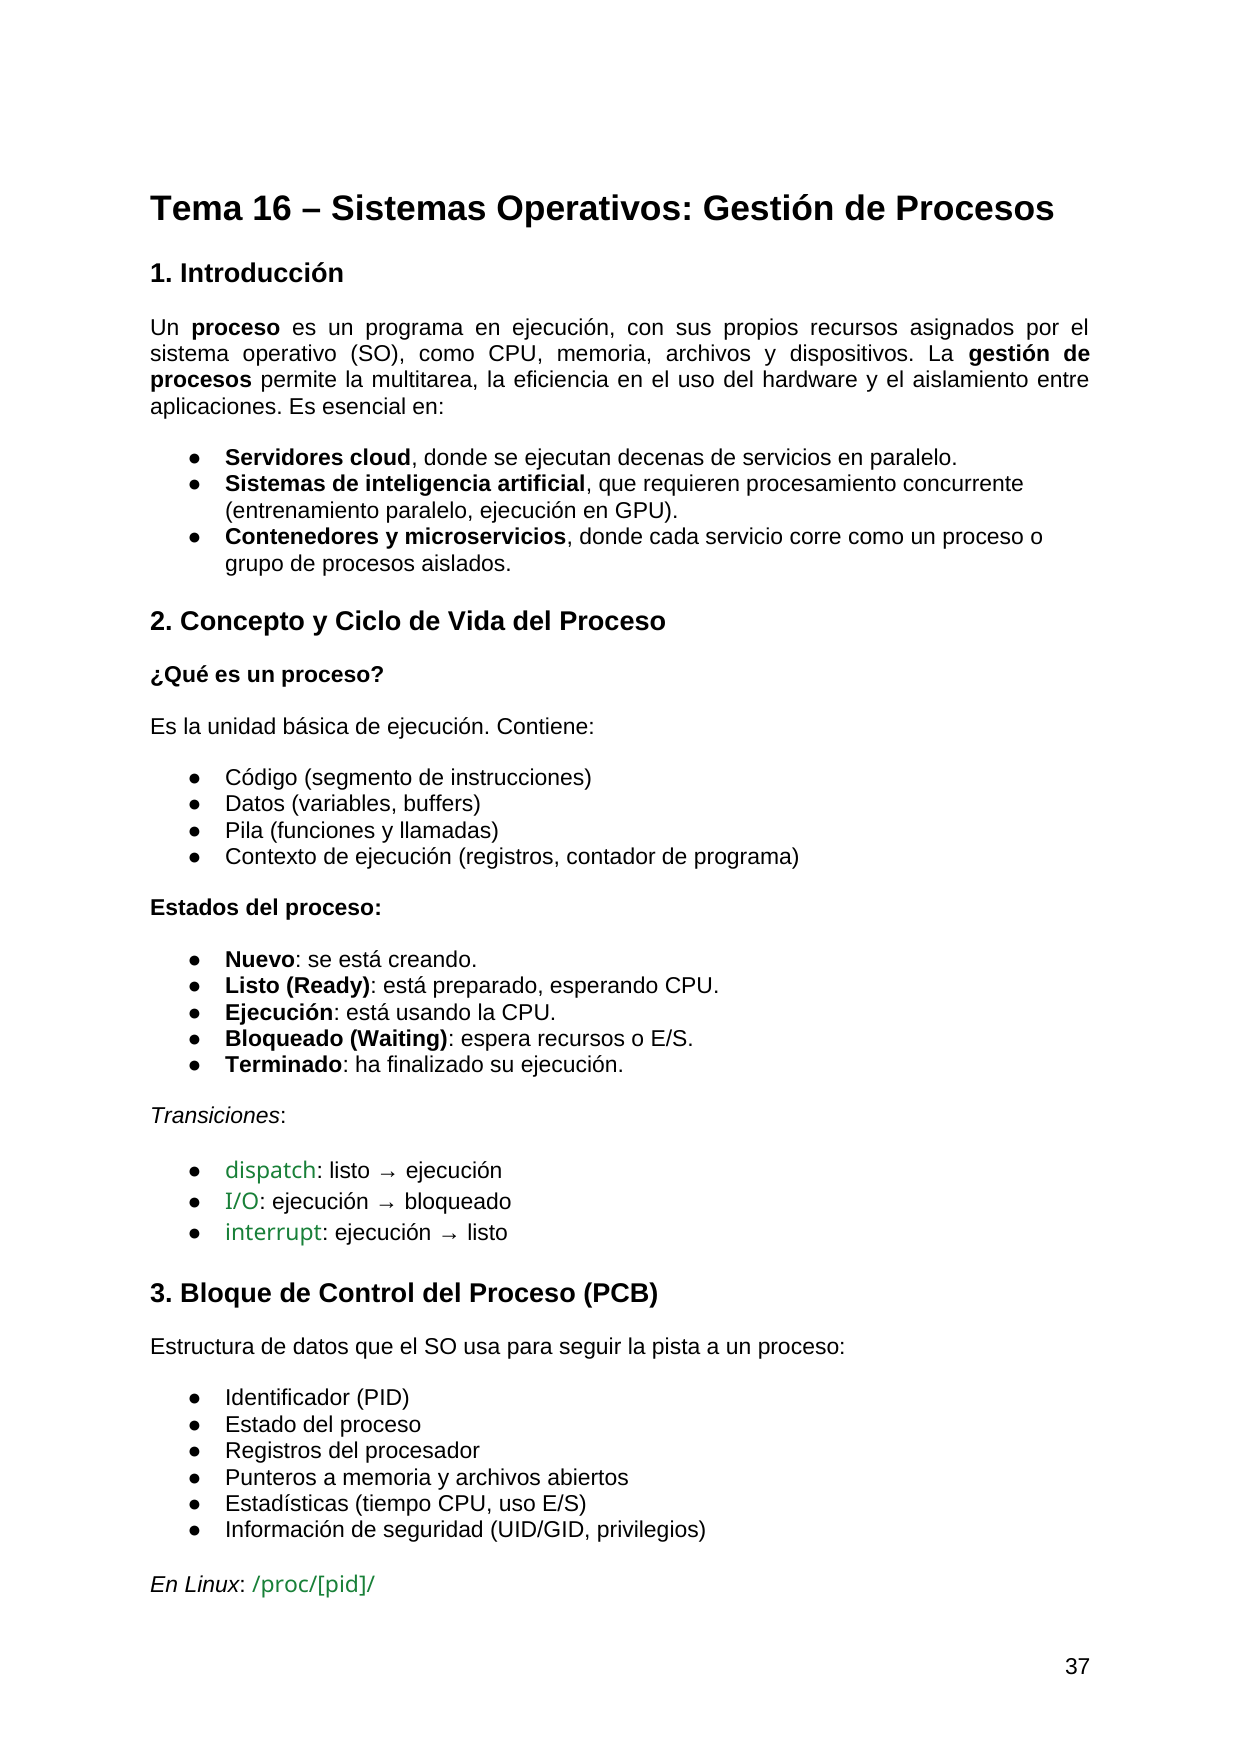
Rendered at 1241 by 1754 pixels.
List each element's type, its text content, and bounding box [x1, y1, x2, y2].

text Un proceso es un programa en ejecución, con sus propios recursos asignados por el sistema operativo (SO), como CPU, memoria, archivos y dispositivos. La gestión de procesos permite la multitarea, la eficiencia en el uso del hardware y el aislamiento entre aplicaciones. Es esencial en: [150, 314, 1090, 419]
list Estadísticas (tiempo CPU, uso E/S) [187, 1490, 1090, 1516]
list Pila (funciones y llamadas) [187, 817, 1090, 843]
subtitle 2. Concepto y Ciclo de Vida del Proceso [150, 605, 1090, 636]
list Contexto de ejecución (registros, contador de programa) [187, 843, 1090, 869]
list I/O: ejecución → bloqueado [187, 1185, 1090, 1216]
text Transiciones: [150, 1102, 1090, 1129]
list Nuevo: se está creando. [187, 946, 1090, 972]
text En Linux: /proc/[pid]/ [150, 1567, 1090, 1599]
subtitle Tema 16 – Sistemas Operativos: Gestión de Procesos [150, 187, 1090, 228]
list Código (segmento de instrucciones) [187, 764, 1090, 790]
list interrupt: ejecución → listo [187, 1216, 1090, 1248]
subtitle ¿Qué es un proceso? [150, 661, 1090, 688]
text Estructura de datos que el SO usa para seguir la pista a un proceso: [150, 1333, 1090, 1359]
subtitle 3. Bloque de Control del Proceso (PCB) [150, 1277, 1090, 1308]
list Sistemas de inteligencia artificial, que requieren procesamiento concurrente (entrenamiento paralelo, ejecución en GPU). [187, 470, 1090, 523]
list Punteros a memoria y archivos abiertos [187, 1463, 1090, 1490]
list Identificador (PID) [187, 1384, 1090, 1411]
list Estado del proceso [187, 1411, 1090, 1437]
subtitle Estados del proceso: [150, 894, 1090, 921]
list Información de seguridad (UID/GID, privilegios) [187, 1516, 1090, 1542]
list Listo (Ready): está preparado, esperando CPU. [187, 972, 1090, 998]
list Bloqueado (Waiting): espera recursos o E/S. [187, 1025, 1090, 1051]
list Contenedores y microservicios, donde cada servicio corre como un proceso o grupo de procesos aislados. [187, 523, 1090, 576]
list Servidores cloud, donde se ejecutan decenas de servicios en paralelo. [187, 444, 1090, 470]
list Ejecución: está usando la CPU. [187, 998, 1090, 1025]
list Datos (variables, buffers) [187, 790, 1090, 817]
list dispatch: listo → ejecución [187, 1154, 1090, 1185]
list Registros del procesador [187, 1437, 1090, 1463]
list Terminado: ha finalizado su ejecución. [187, 1051, 1090, 1077]
text Es la unidad básica de ejecución. Contiene: [150, 713, 1090, 739]
subtitle 1. Introducción [150, 257, 1090, 289]
